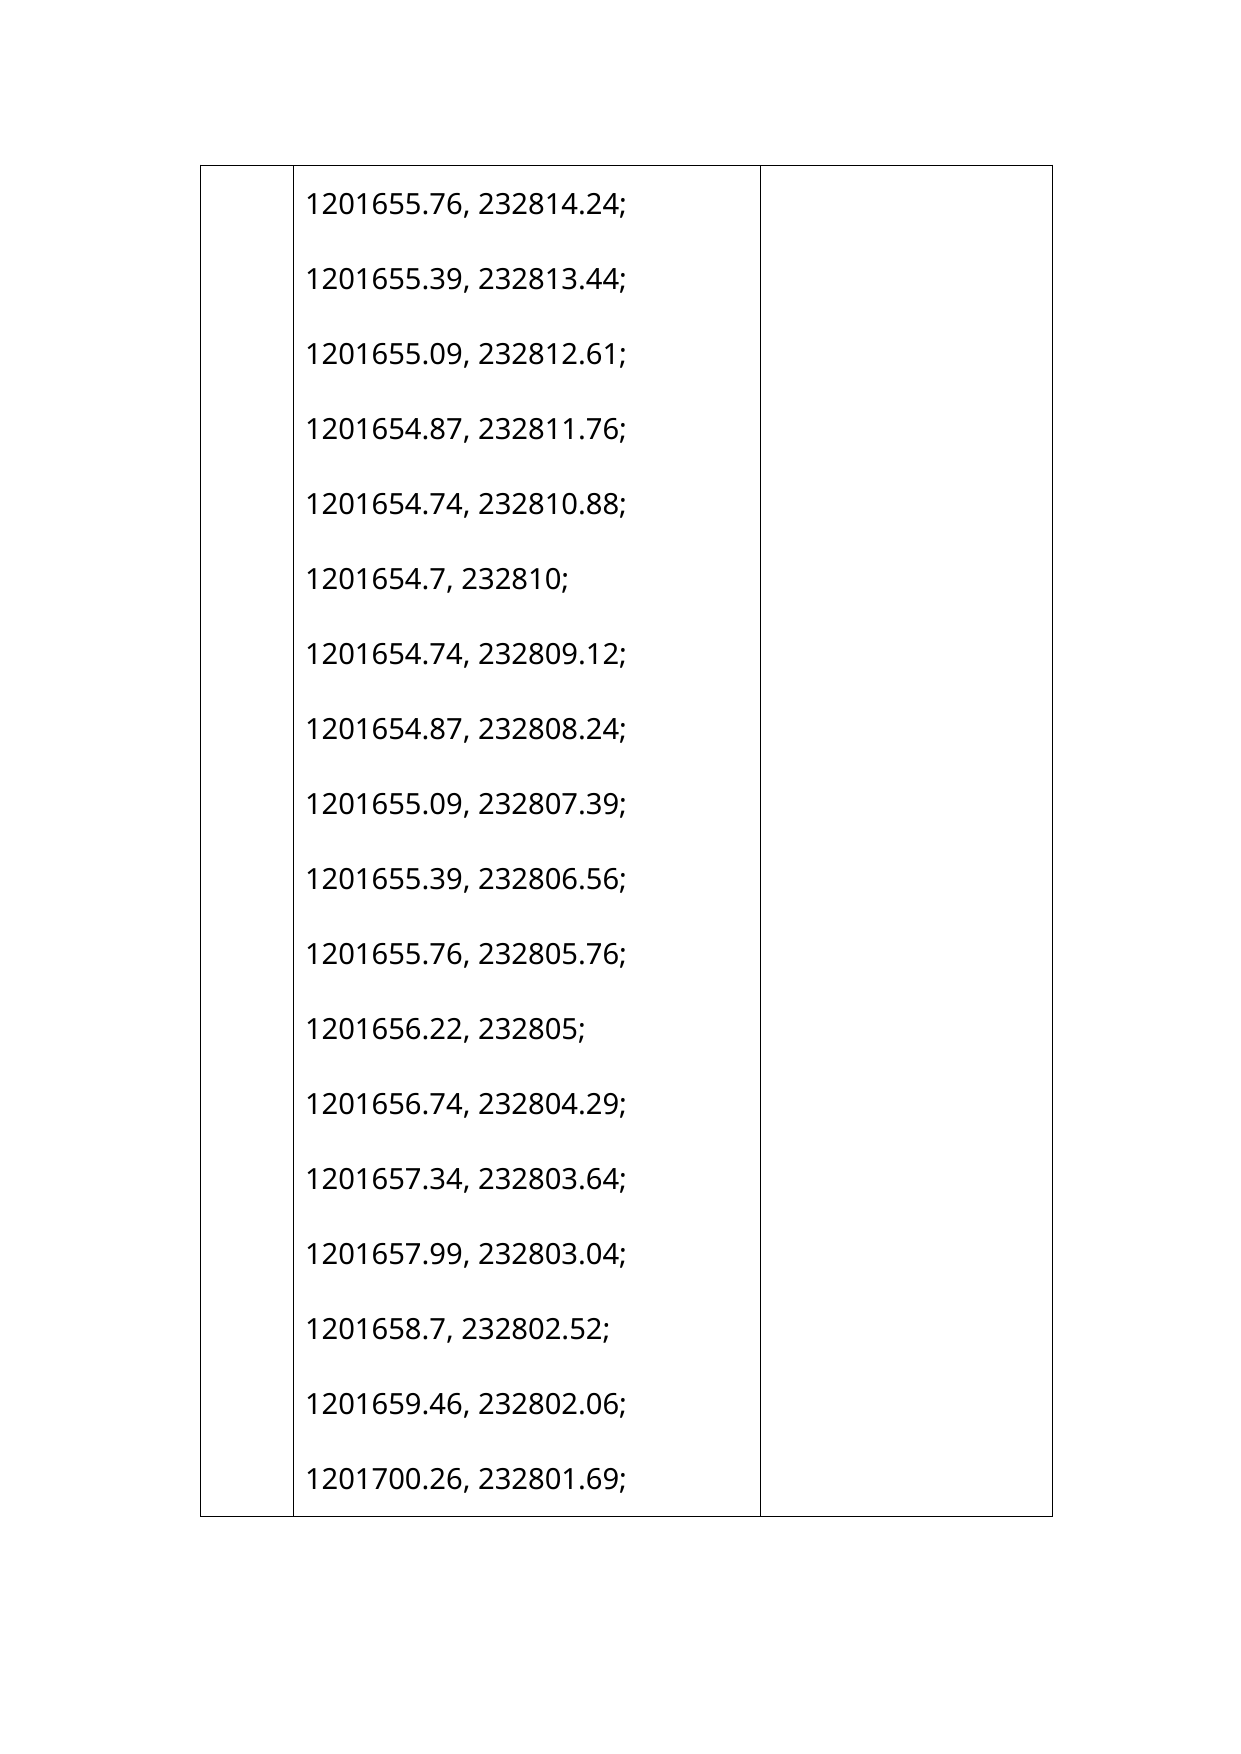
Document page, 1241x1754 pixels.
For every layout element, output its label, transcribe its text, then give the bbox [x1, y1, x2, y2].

table_cell [201, 166, 293, 1516]
table_cell 1201655.76, 232814.24; 1201655.39, 232813.44; 1201655.09, 232812.61; 1201654.87, 232811.76; 1201654.74, 232810.88; 1201654.7, 232810; 1201654.74, 232809.12; 1201654.87, 232808.24; 1201655.09, 232807.39; 1201655.39, 232806.56; 1201655.76, 232805.76; 1201656.22, 232805; 1201656.74, 232804.29; 1201657.34, 232803.64; 1201657.99, 232803.04; 1201658.7, 232802.52; 1201659.46, 232802.06; 1201700.26, 232801.69; [294, 166, 760, 1516]
table_cell [761, 166, 1052, 1516]
